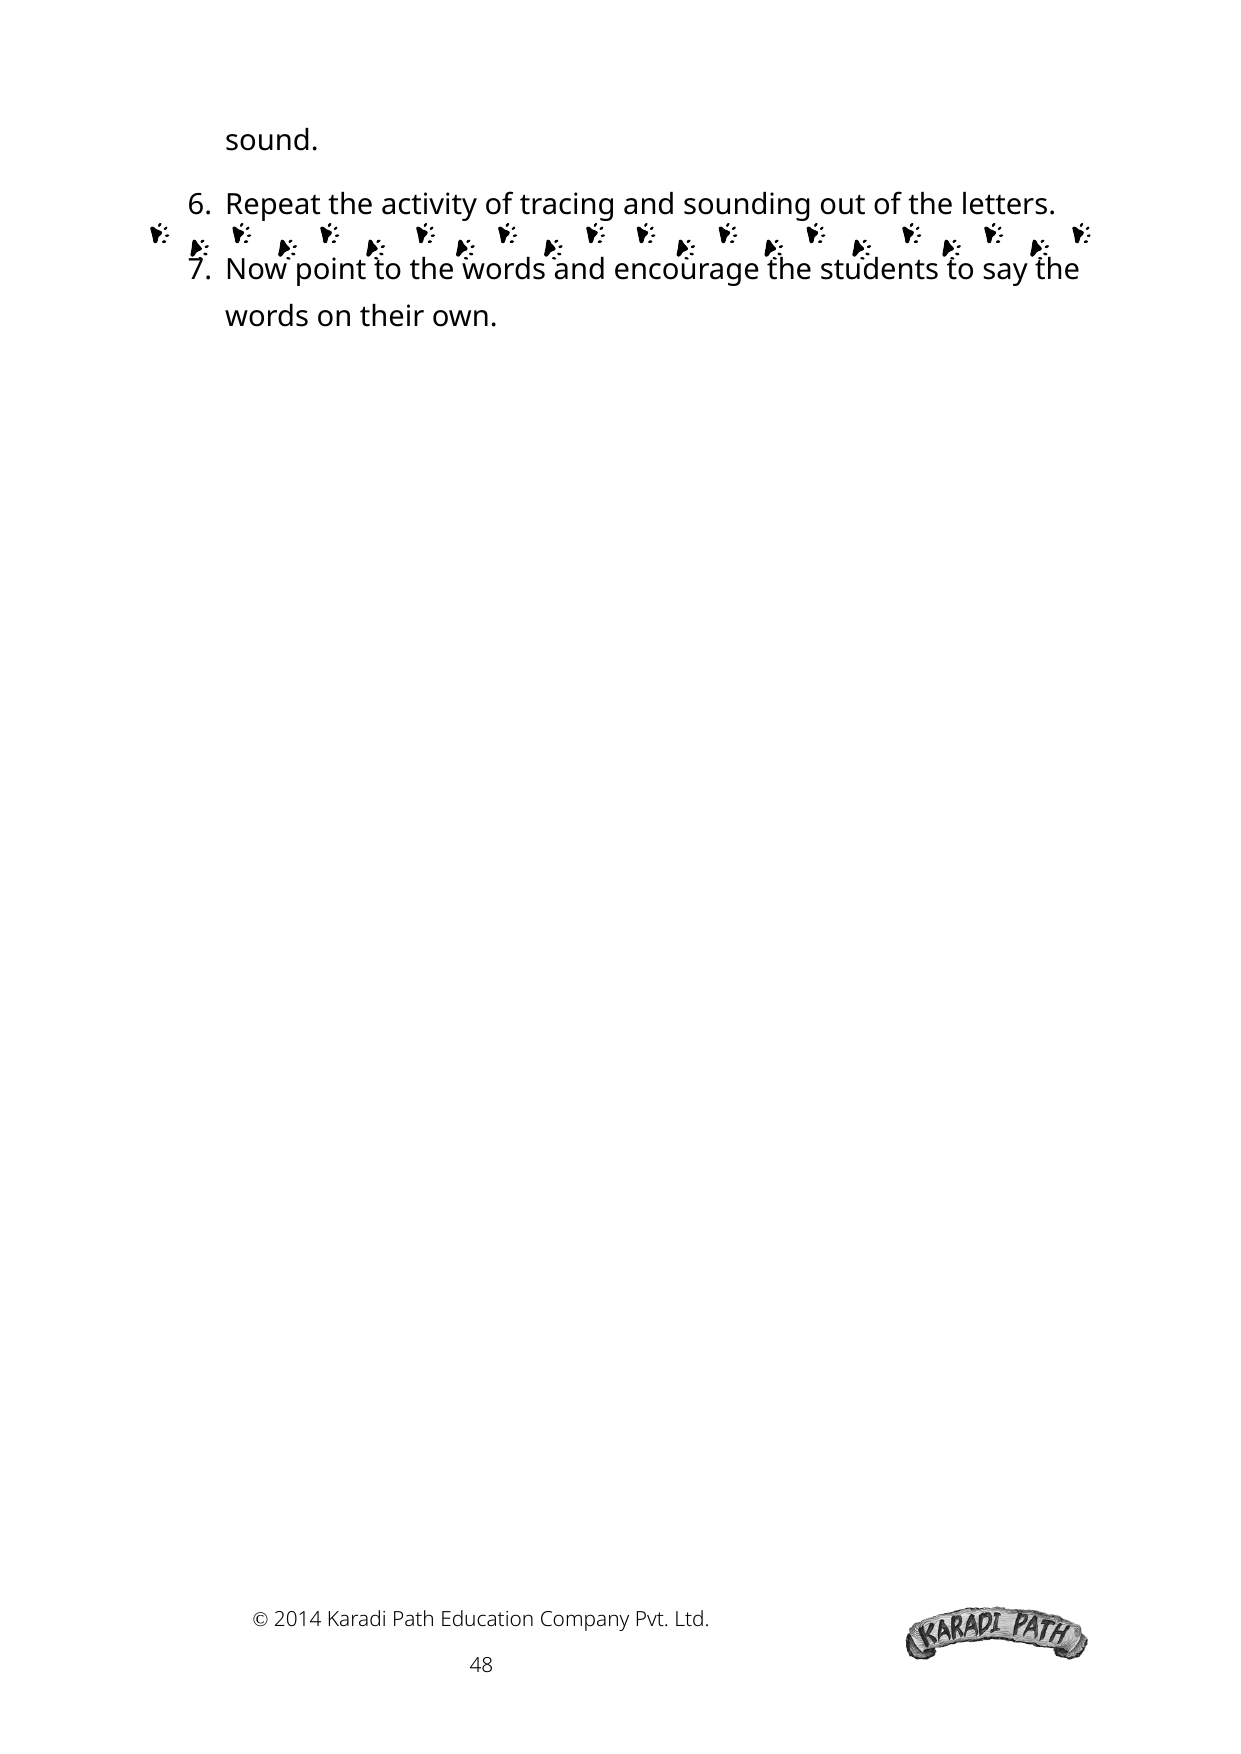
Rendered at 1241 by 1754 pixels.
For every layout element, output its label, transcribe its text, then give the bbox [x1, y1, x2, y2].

picture [150, 223, 1091, 265]
list Now point to the words and encourage the students to say the words on their own. [187, 265, 1091, 335]
list sound. [187, 119, 1091, 158]
picture [903, 1604, 1091, 1663]
list Repeat the activity of tracing and sounding out of the letters. [187, 183, 1091, 223]
